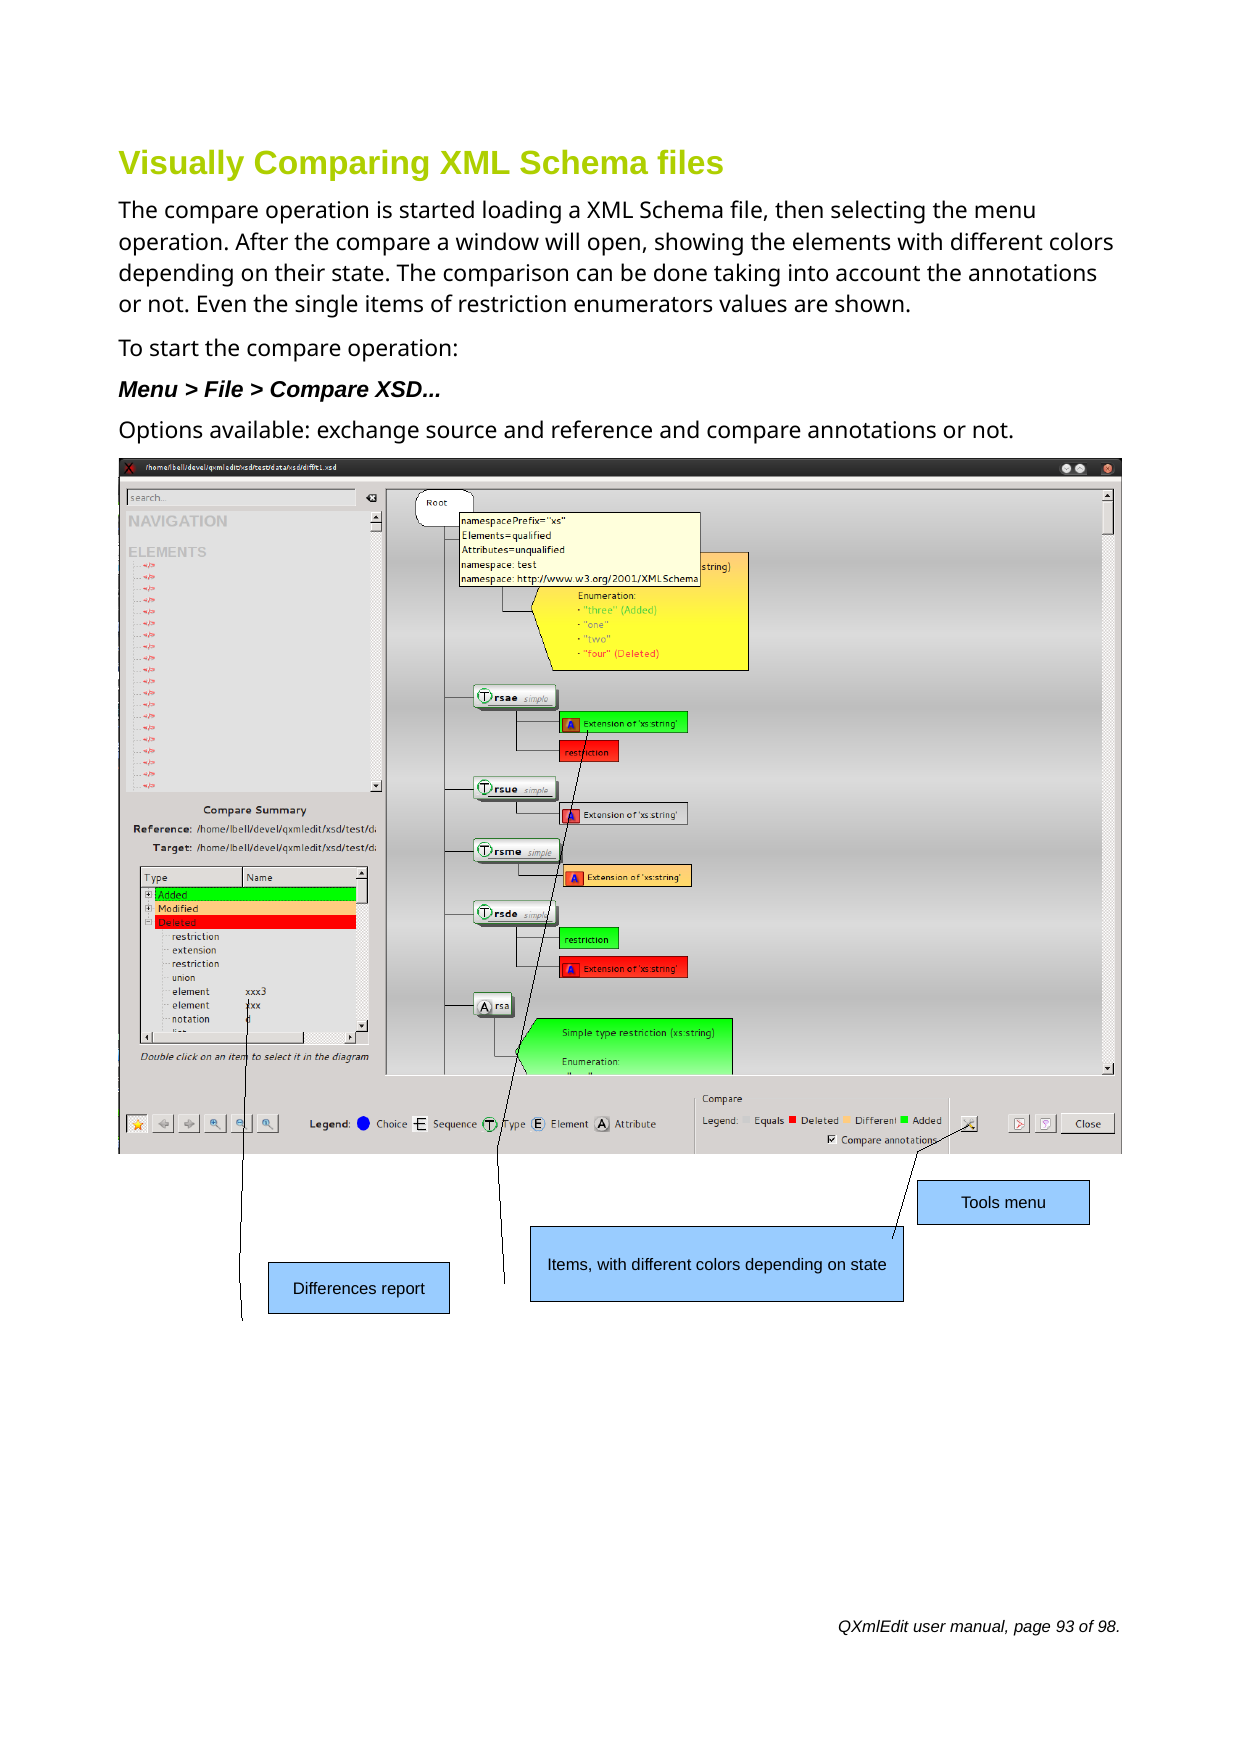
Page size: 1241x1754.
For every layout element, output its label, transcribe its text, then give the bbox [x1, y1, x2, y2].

subtitle Visually Comparing XML Schema files [118, 143, 1122, 182]
text To start the compare operation: [118, 332, 1122, 363]
text Options available: exchange source and reference and compare annotations or not. [118, 414, 1122, 446]
text Menu > File > Compare XSD... [118, 376, 1122, 402]
text The compare operation is started loading a XML Schema file, then selecting the menu operation. After the compare a window will open, showing the elements with different colors depending on their state. The comparison can be done taking into account the annotations or not. Even the single items of restriction enumerators values are shown. [118, 194, 1122, 319]
picture [118, 458, 1122, 1154]
